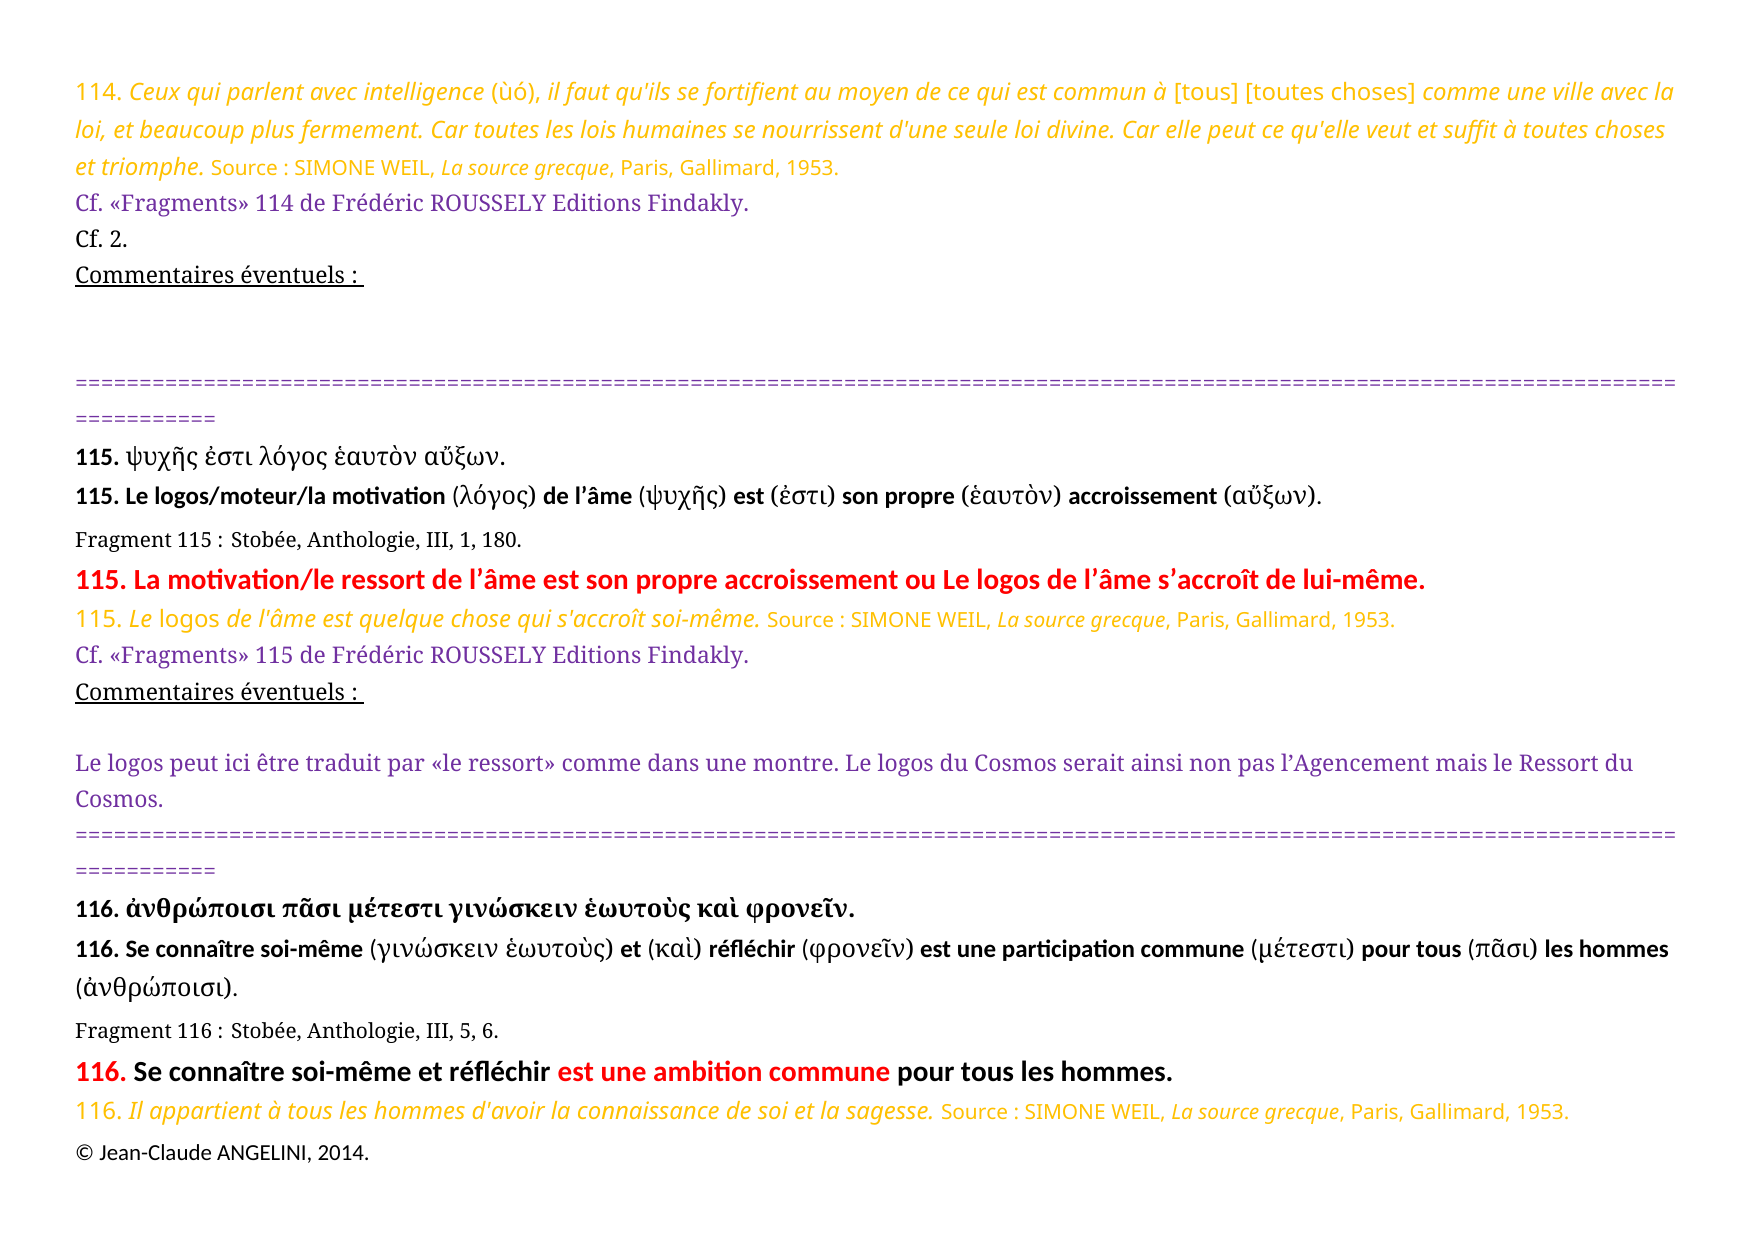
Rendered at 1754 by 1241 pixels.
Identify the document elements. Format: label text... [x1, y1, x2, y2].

text Fragment 116 : Stobée, Anthologie, III, 5, 6. [75, 1008, 1679, 1047]
text Cf. 2. [75, 223, 1679, 254]
text Cf. «Fragments» 114 de Frédéric ROUSSELY Editions Findakly. [75, 187, 1679, 218]
text 116. Se connaître soi-même et réfléchir est une ambition commune pour tous les hommes. [75, 1053, 1679, 1088]
text 116. ἀνθρώποισι πᾶσι μέτεστι γινώσκειν ἑωυτοὺς καὶ φρονεῖν. [75, 891, 1679, 925]
text Commentaires éventuels : [75, 675, 1679, 707]
text 116. Se connaître soi-même (γινώσκειν ἑωυτοὺς) et (καὶ) réfléchir (φρονεῖν) est une participation commune (μέτεστι) pour tous (πᾶσι) les hommes (ἀνθρώποισι). [75, 930, 1679, 1003]
text Commentaires éventuels : [75, 259, 1679, 290]
text 115. La motivation/le ressort de l’âme est son propre accroissement ou Le logos de l’âme s’accroît de lui-même. [75, 561, 1679, 597]
text Le logos peut ici être traduit par «le ressort» comme dans une montre. Le logos du Cosmos serait ainsi non pas l’Agencement mais le Ressort du Cosmos. [75, 747, 1679, 814]
text 116. Il appartient à tous les hommes d'avoir la connaissance de soi et la sagesse. Source : SIMONE WEIL, La source grecque, Paris, Gallimard, 1953. [75, 1093, 1679, 1126]
text ======================================================================================================================================== [75, 819, 1679, 886]
text 115. ψυχῆς ἐστι λόγος ἑαυτὸν αὔξων. [75, 439, 1679, 473]
text 115. Le logos/moteur/la motivation (λόγος) de l’âme (ψυχῆς) est (ἐστι) son propre (ἑαυτὸν) accroissement (αὔξων). [75, 478, 1679, 512]
text Fragment 115 : Stobée, Anthologie, III, 1, 180. [75, 517, 1679, 555]
text Cf. «Fragments» 115 de Frédéric ROUSSELY Editions Findakly. [75, 639, 1679, 671]
text 115. Le logos de l'âme est quelque chose qui s'accroît soi-même. Source : SIMONE WEIL, La source grecque, Paris, Gallimard, 1953. [75, 602, 1679, 635]
text ======================================================================================================================================== [75, 367, 1679, 434]
text 114. Ceux qui parlent avec intelligence (ùó), il faut qu'ils se fortifient au moyen de ce qui est commun à [tous] [toutes choses] comme une ville avec la loi, et beaucoup plus fermement. Car toutes les lois humaines se nourrissent d'une seule loi divine. Car elle peut ce qu'elle veut et suffit à toutes choses et triomphe. Source : SIMONE WEIL, La source grecque, Paris, Gallimard, 1953. [75, 75, 1679, 182]
